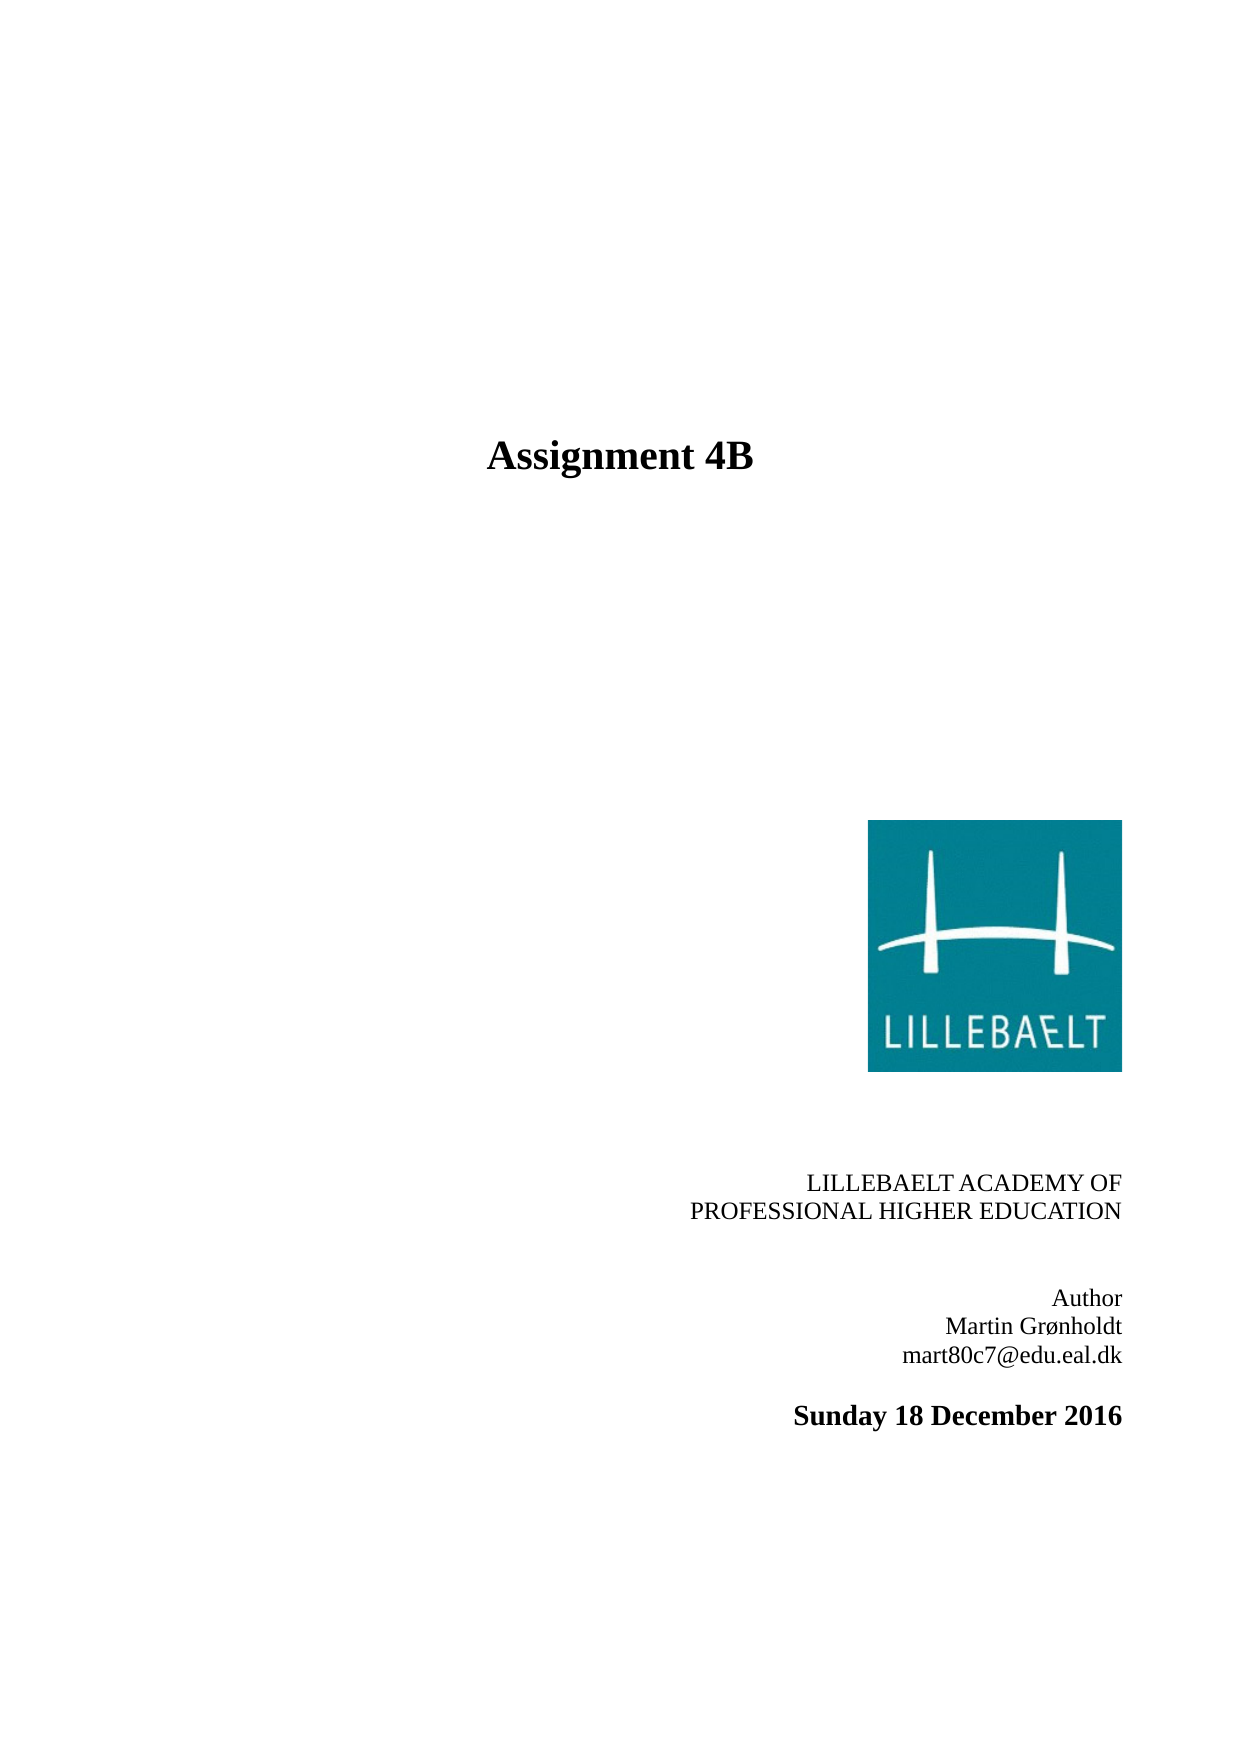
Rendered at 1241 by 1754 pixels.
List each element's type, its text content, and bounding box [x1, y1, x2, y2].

text Martin Grønholdt [118, 1311, 1122, 1340]
title Assignment 4B [118, 431, 1122, 478]
text mart80c7@edu.eal.dk [118, 1340, 1122, 1369]
text PROFESSIONAL HIGHER EDUCATION [118, 1196, 1122, 1225]
text Sunday 18 December 2016 [118, 1398, 1122, 1431]
text Author [118, 1283, 1122, 1311]
text LILLEBAELT ACADEMY OF [118, 1168, 1122, 1196]
picture [867, 820, 1123, 1072]
